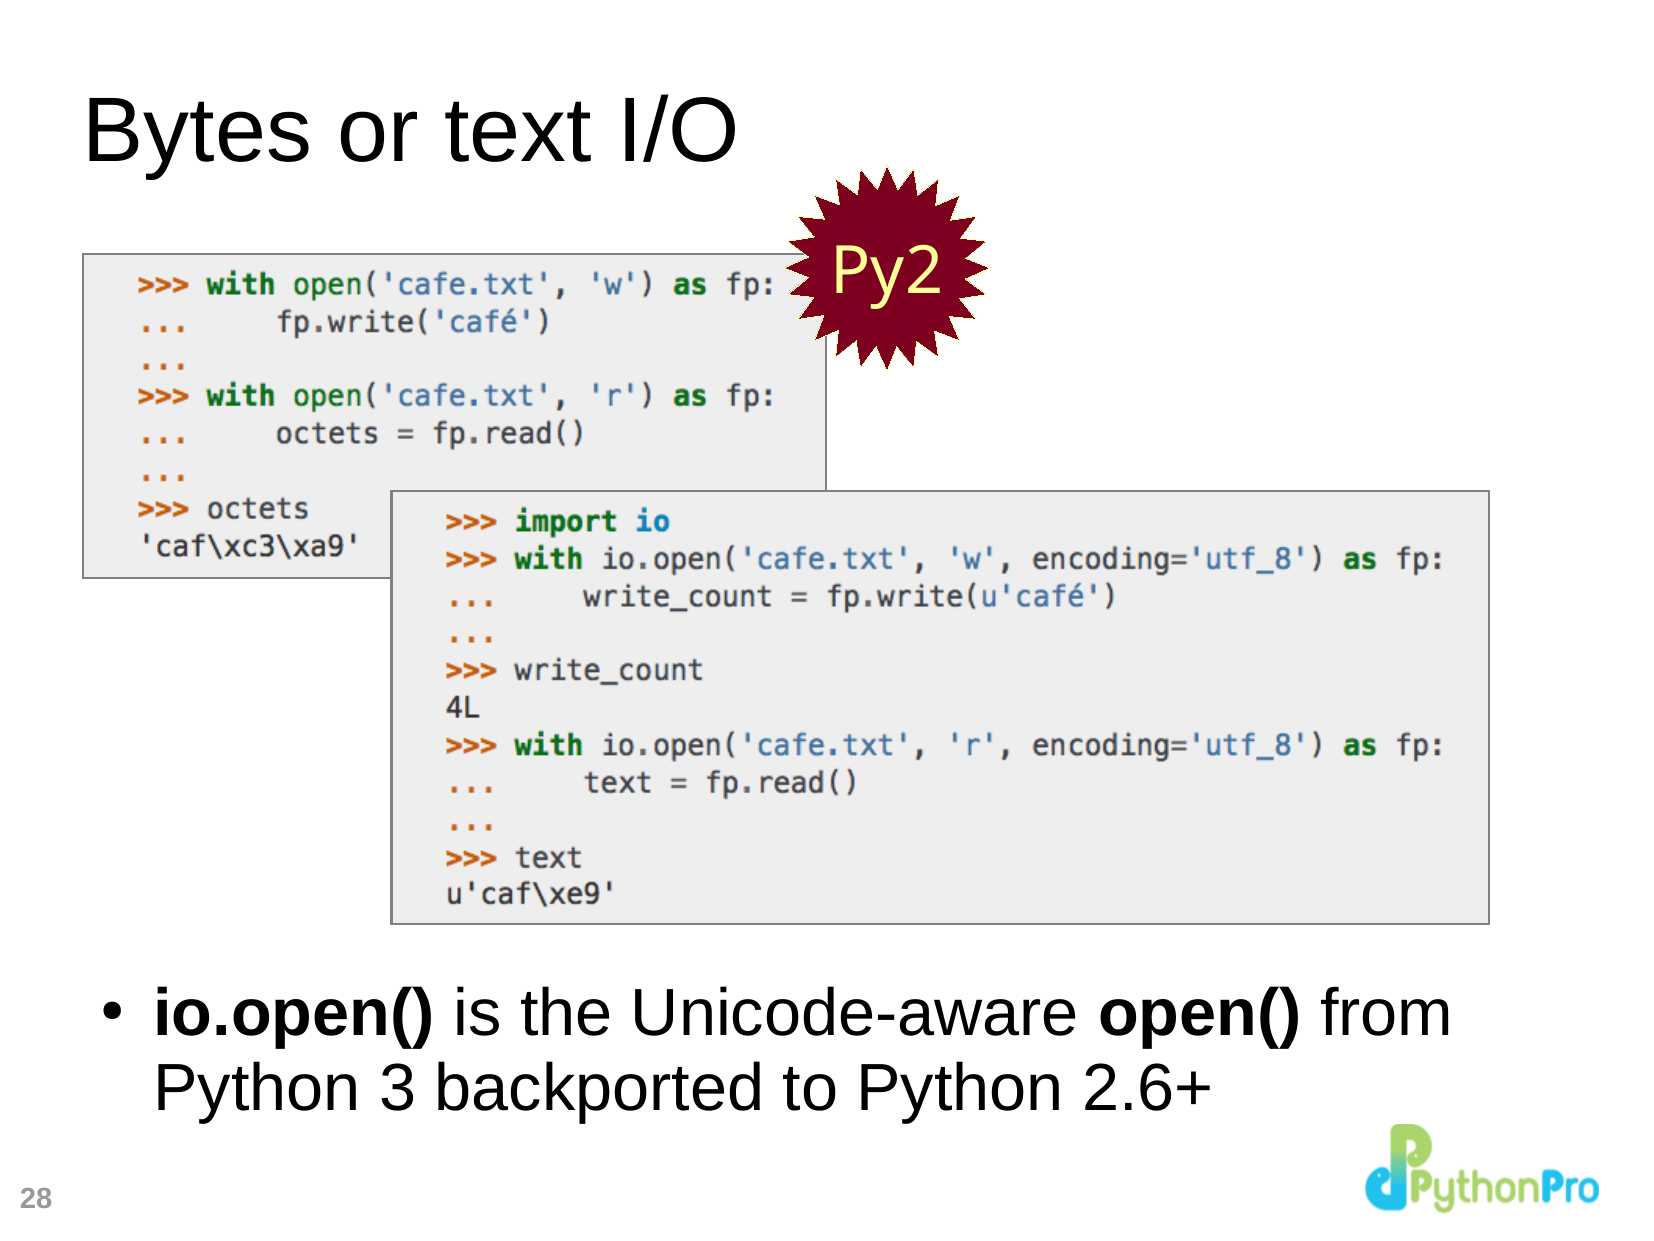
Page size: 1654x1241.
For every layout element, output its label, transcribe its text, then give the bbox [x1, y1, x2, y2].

picture [84, 255, 826, 577]
picture [1365, 1124, 1599, 1214]
text_box Py2 [784, 164, 991, 371]
picture [392, 491, 1488, 924]
title Bytes or text I/O [82, 49, 1571, 211]
list io.open() is the Unicode-aware open() from Python 3 backported to Python 2.6+ [82, 975, 1571, 1130]
